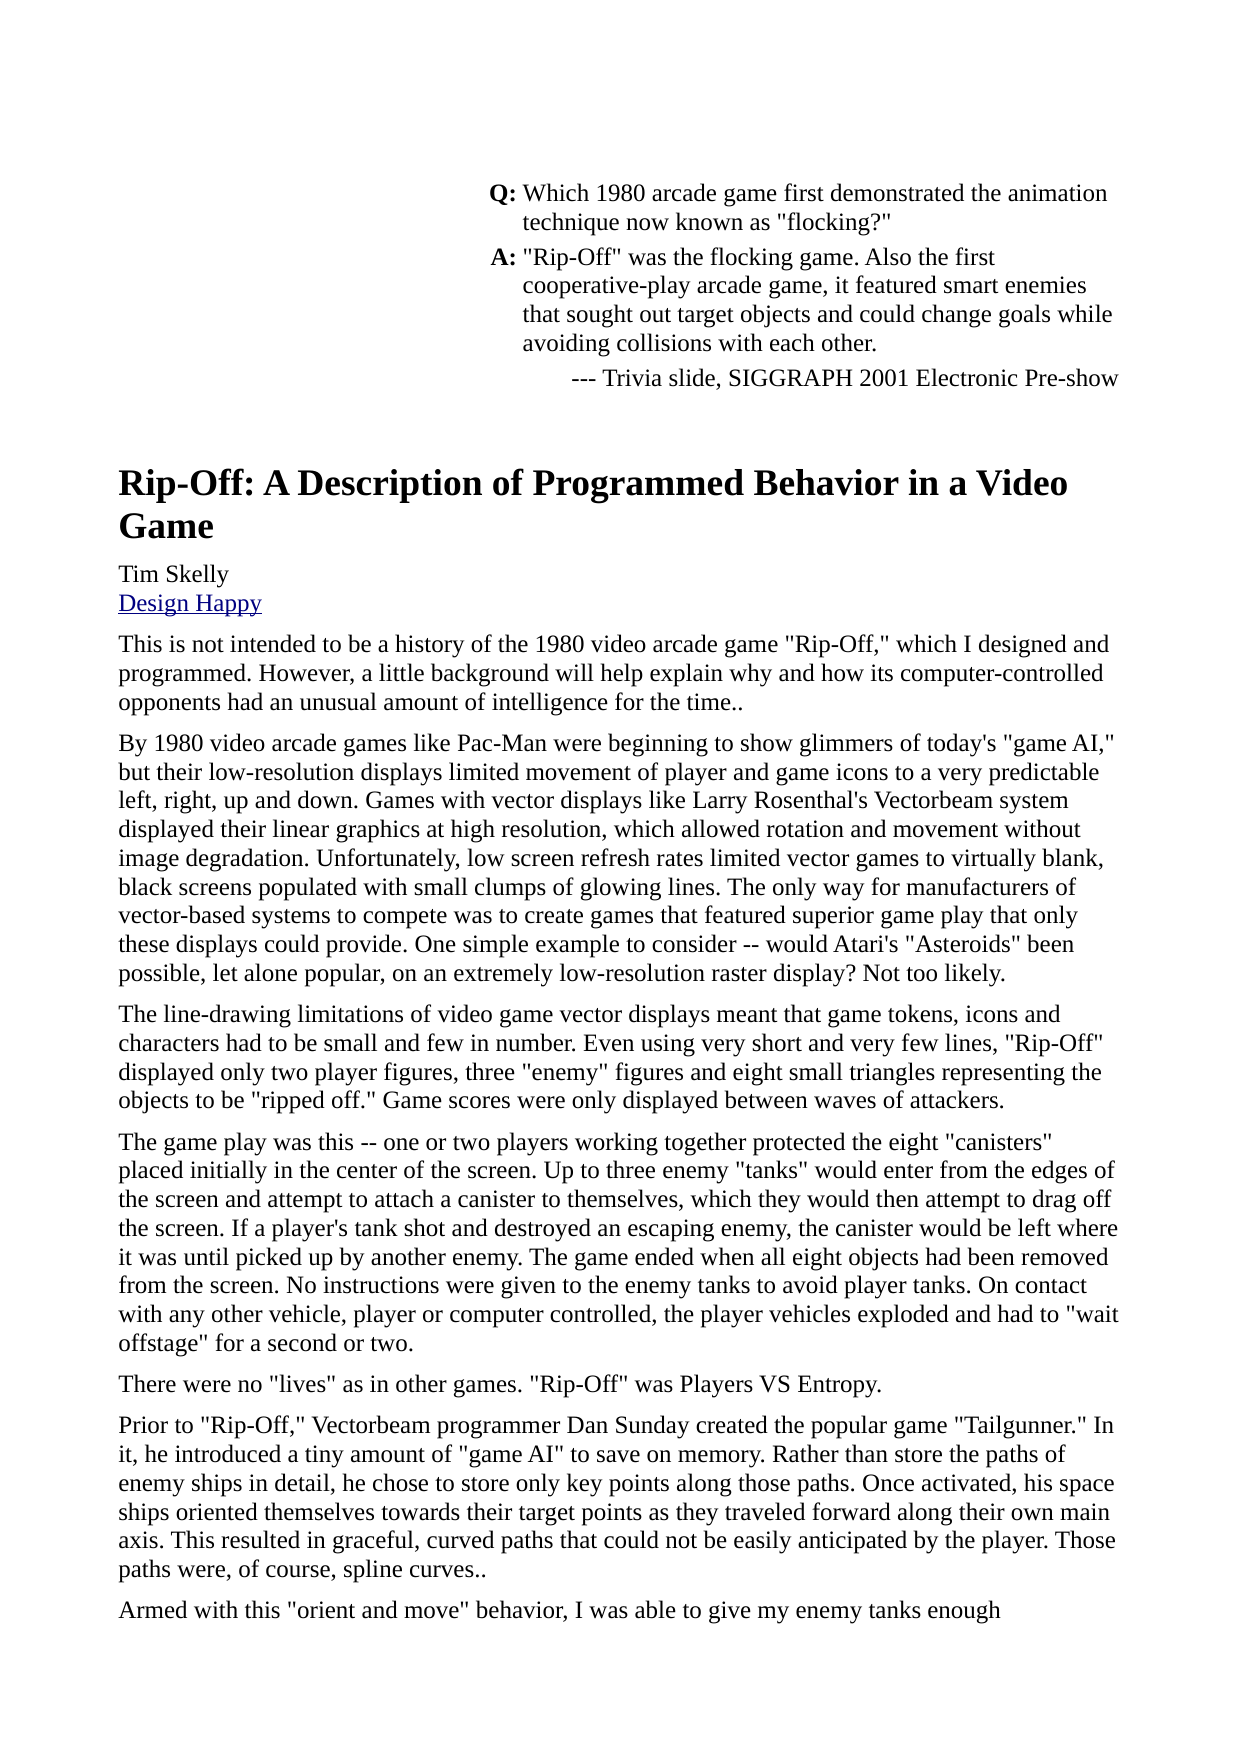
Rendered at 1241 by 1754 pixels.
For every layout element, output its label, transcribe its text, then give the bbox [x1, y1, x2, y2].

text The game play was this -- one or two players working together protected the eight "canisters" placed initially in the center of the screen. Up to three enemy "tanks" would enter from the edges of the screen and attempt to attach a canister to themselves, which they would then attempt to drag off the screen. If a player's tank shot and destroyed an escaping enemy, the canister would be left where it was until picked up by another enemy. The game ended when all eight objects had been removed from the screen. No instructions were given to the enemy tanks to avoid player tanks. On contact with any other vehicle, player or computer controlled, the player vehicles exploded and had to "wait offstage" for a second or two. [118, 1127, 1122, 1357]
text This is not intended to be a history of the 1980 video arcade game "Rip-Off," which I designed and programmed. However, a little background will help explain why and how its computer-controlled opponents had an unusual amount of intelligence for the time.. [118, 629, 1122, 716]
table_cell A: [118, 239, 519, 360]
table_header Q: [118, 176, 519, 239]
text There were no "lives" as in other games. "Rip-Off" was Players VS Entropy. [118, 1369, 1122, 1398]
table_cell [118, 360, 519, 394]
subtitle Rip-Off: A Description of Programmed Behavior in a Video Game [118, 461, 1122, 547]
text Prior to "Rip-Off," Vectorbeam programmer Dan Sunday created the popular game "Tailgunner." In it, he introduced a tiny amount of "game AI" to save on memory. Rather than store the paths of enemy ships in detail, he chose to store only key points along those paths. Once activated, his space ships oriented themselves towards their target points as they traveled forward along their own main axis. This resulted in graceful, curved paths that could not be easily anticipated by the player. Those paths were, of course, spline curves.. [118, 1411, 1122, 1583]
table_cell "Rip-Off" was the flocking game. Also the first cooperative-play arcade game, it featured smart enemies that sought out target objects and could change goals while avoiding collisions with each other. [520, 239, 1122, 360]
table_cell --- Trivia slide, SIGGRAPH 2001 Electronic Pre-show [520, 360, 1122, 394]
text By 1980 video arcade games like Pac-Man were beginning to show glimmers of today's "game AI," but their low-resolution displays limited movement of player and game icons to a very predictable left, right, up and down. Games with vector displays like Larry Rosenthal's Vectorbeam system displayed their linear graphics at high resolution, which allowed rotation and movement without image degradation. Unfortunately, low screen refresh rates limited vector games to virtually blank, black screens populated with small clumps of glowing lines. The only way for manufacturers of vector-based systems to compete was to create games that featured superior game play that only these displays could provide. One simple example to consider -- would Atari's "Asteroids" been possible, let alone popular, on an extremely low-resolution raster display? Not too likely. [118, 728, 1122, 987]
table_header Which 1980 arcade game first demonstrated the animation technique now known as "flocking?" [520, 176, 1122, 239]
text Tim Skelly Design Happy [118, 559, 1122, 617]
text Armed with this "orient and move" behavior, I was able to give my enemy tanks enough [118, 1596, 1122, 1624]
text The line-drawing limitations of video game vector displays meant that game tokens, icons and characters had to be small and few in number. Even using very short and very few lines, "Rip-Off" displayed only two player figures, three "enemy" figures and eight small triangles representing the objects to be "ripped off." Game scores were only displayed between waves of attackers. [118, 999, 1122, 1114]
